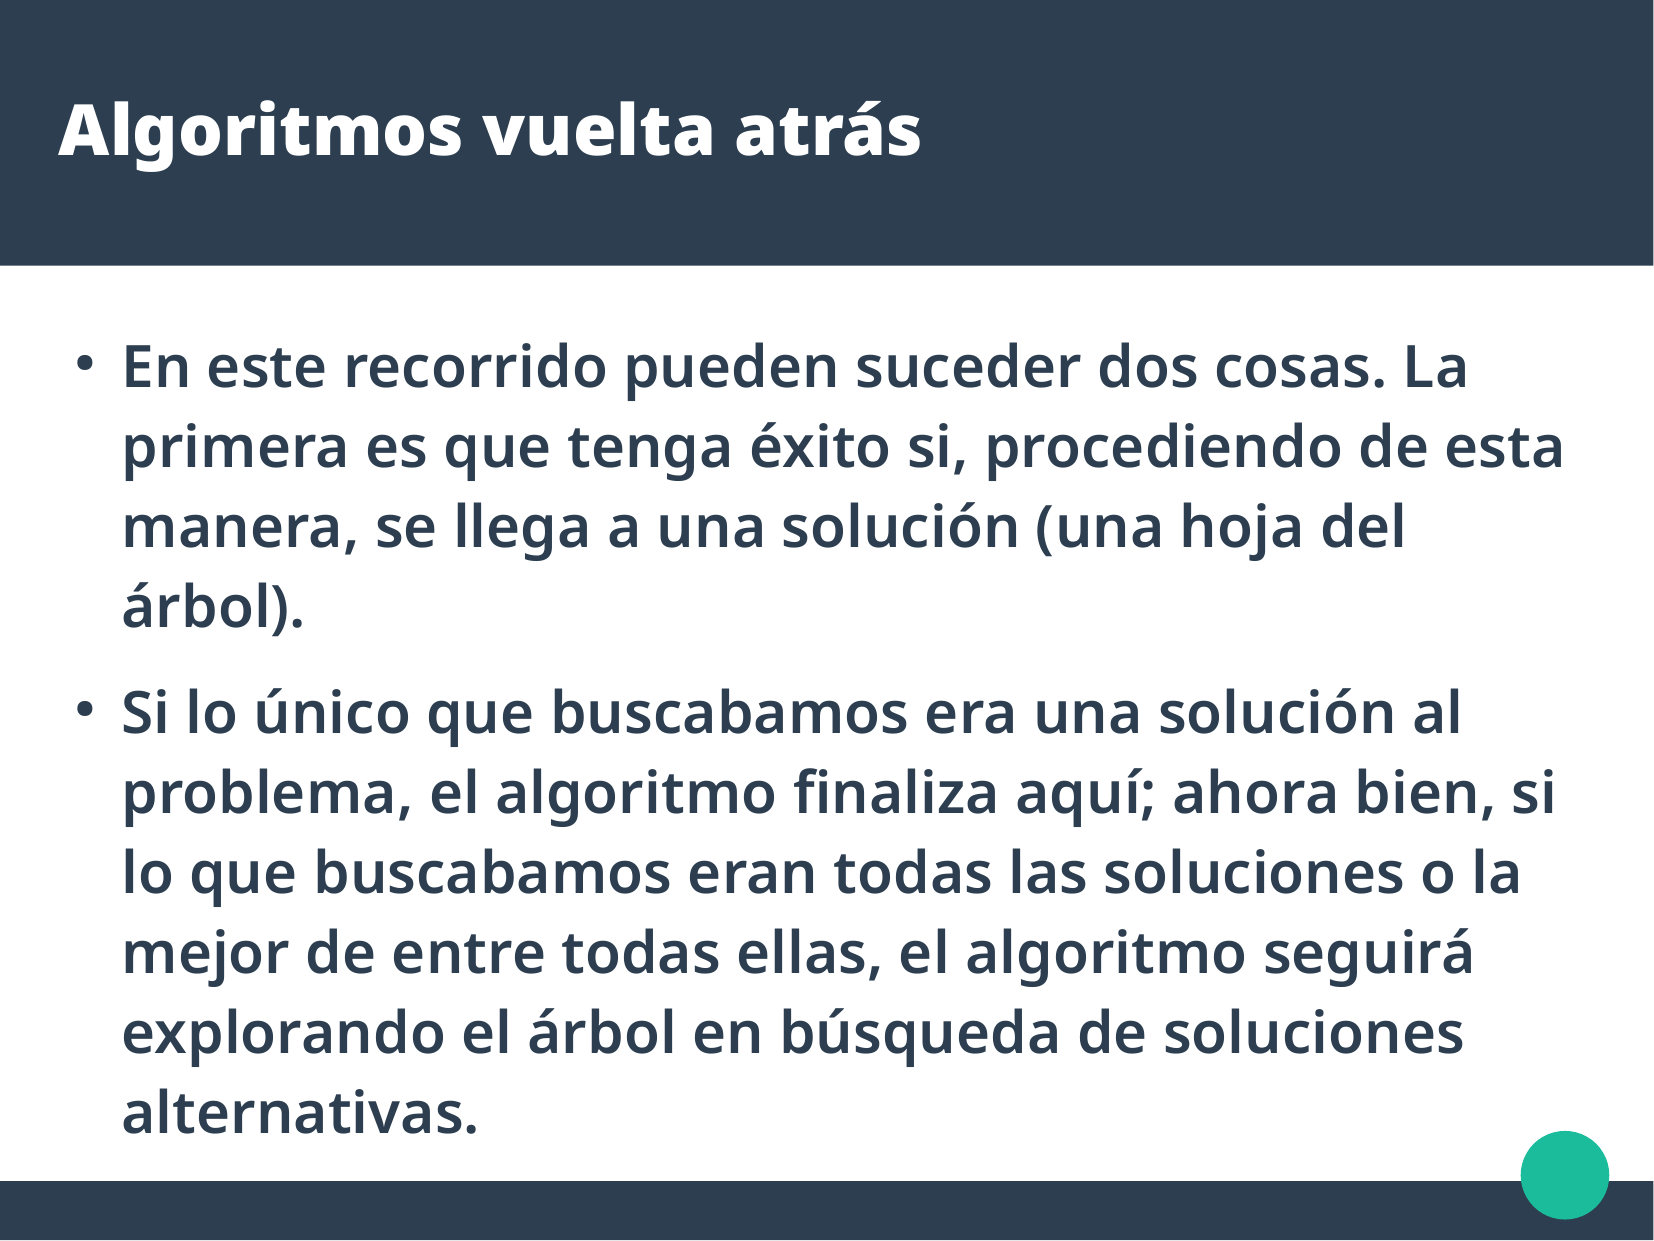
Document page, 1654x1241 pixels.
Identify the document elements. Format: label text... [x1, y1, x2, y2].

list En este recorrido pueden suceder dos cosas. La primera es que tenga éxito si, procediendo de esta manera, se llega a una solución (una hoja del árbol). Si lo único que buscabamos era una solución al problema, el algoritmo finaliza aquí; ahora bien, si lo que buscabamos eran todas las soluciones o la mejor de entre todas ellas, el algoritmo seguirá explorando el árbol en búsqueda de soluciones alternativas. [59, 324, 1595, 1152]
title Algoritmos vuelta atrás [59, 49, 1595, 207]
